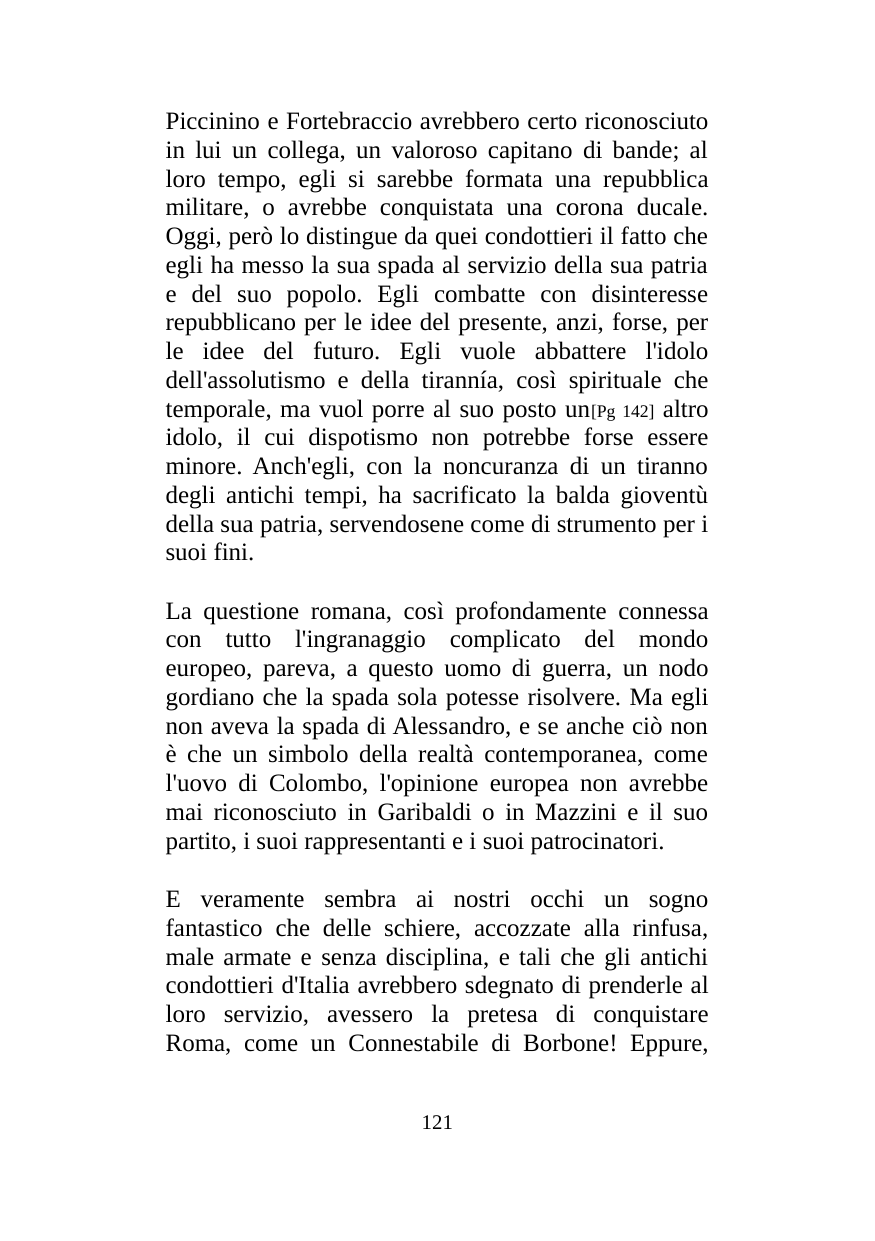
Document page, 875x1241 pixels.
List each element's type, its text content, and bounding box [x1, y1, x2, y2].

text La questione romana, così profondamente connessa con tutto l'ingranaggio complicato del mondo europeo, pareva, a questo uomo di guerra, un nodo gordiano che la spada sola potesse risolvere. Ma egli non aveva la spada di Alessandro, e se anche ciò non è che un simbolo della realtà contemporanea, come l'uovo di Colombo, l'opinione europea non avrebbe mai riconosciuto in Garibaldi o in Mazzini e il suo partito, i suoi rappresentanti e i suoi patrocinatori. [165, 596, 709, 854]
text E veramente sembra ai nostri occhi un sogno fantastico che delle schiere, accozzate alla rinfusa, male armate e senza disciplina, e tali che gli antichi condottieri d'Italia avrebbero sdegnato di prenderle al loro servizio, avessero la pretesa di conquistare Roma, come un Connestabile di Borbone! Eppure, [165, 884, 709, 1057]
text Piccinino e Fortebraccio avrebbero certo riconosciuto in lui un collega, un valoroso capitano di bande; al loro tempo, egli si sarebbe formata una repubblica militare, o avrebbe conquistata una corona ducale. Oggi, però lo distingue da quei condottieri il fatto che egli ha messo la sua spada al servizio della sua patria e del suo popolo. Egli combatte con disinteresse repubblicano per le idee del presente, anzi, forse, per le idee del futuro. Egli vuole abbattere l'idolo dell'assolutismo e della tirannía, così spirituale che temporale, ma vuol porre al suo posto un[Pg 142] altro idolo, il cui dispotismo non potrebbe forse essere minore. Anch'egli, con la noncuranza di un tiranno degli antichi tempi, ha sacrificato la balda gioventù della sua patria, servendosene come di strumento per i suoi fini. [165, 106, 709, 566]
